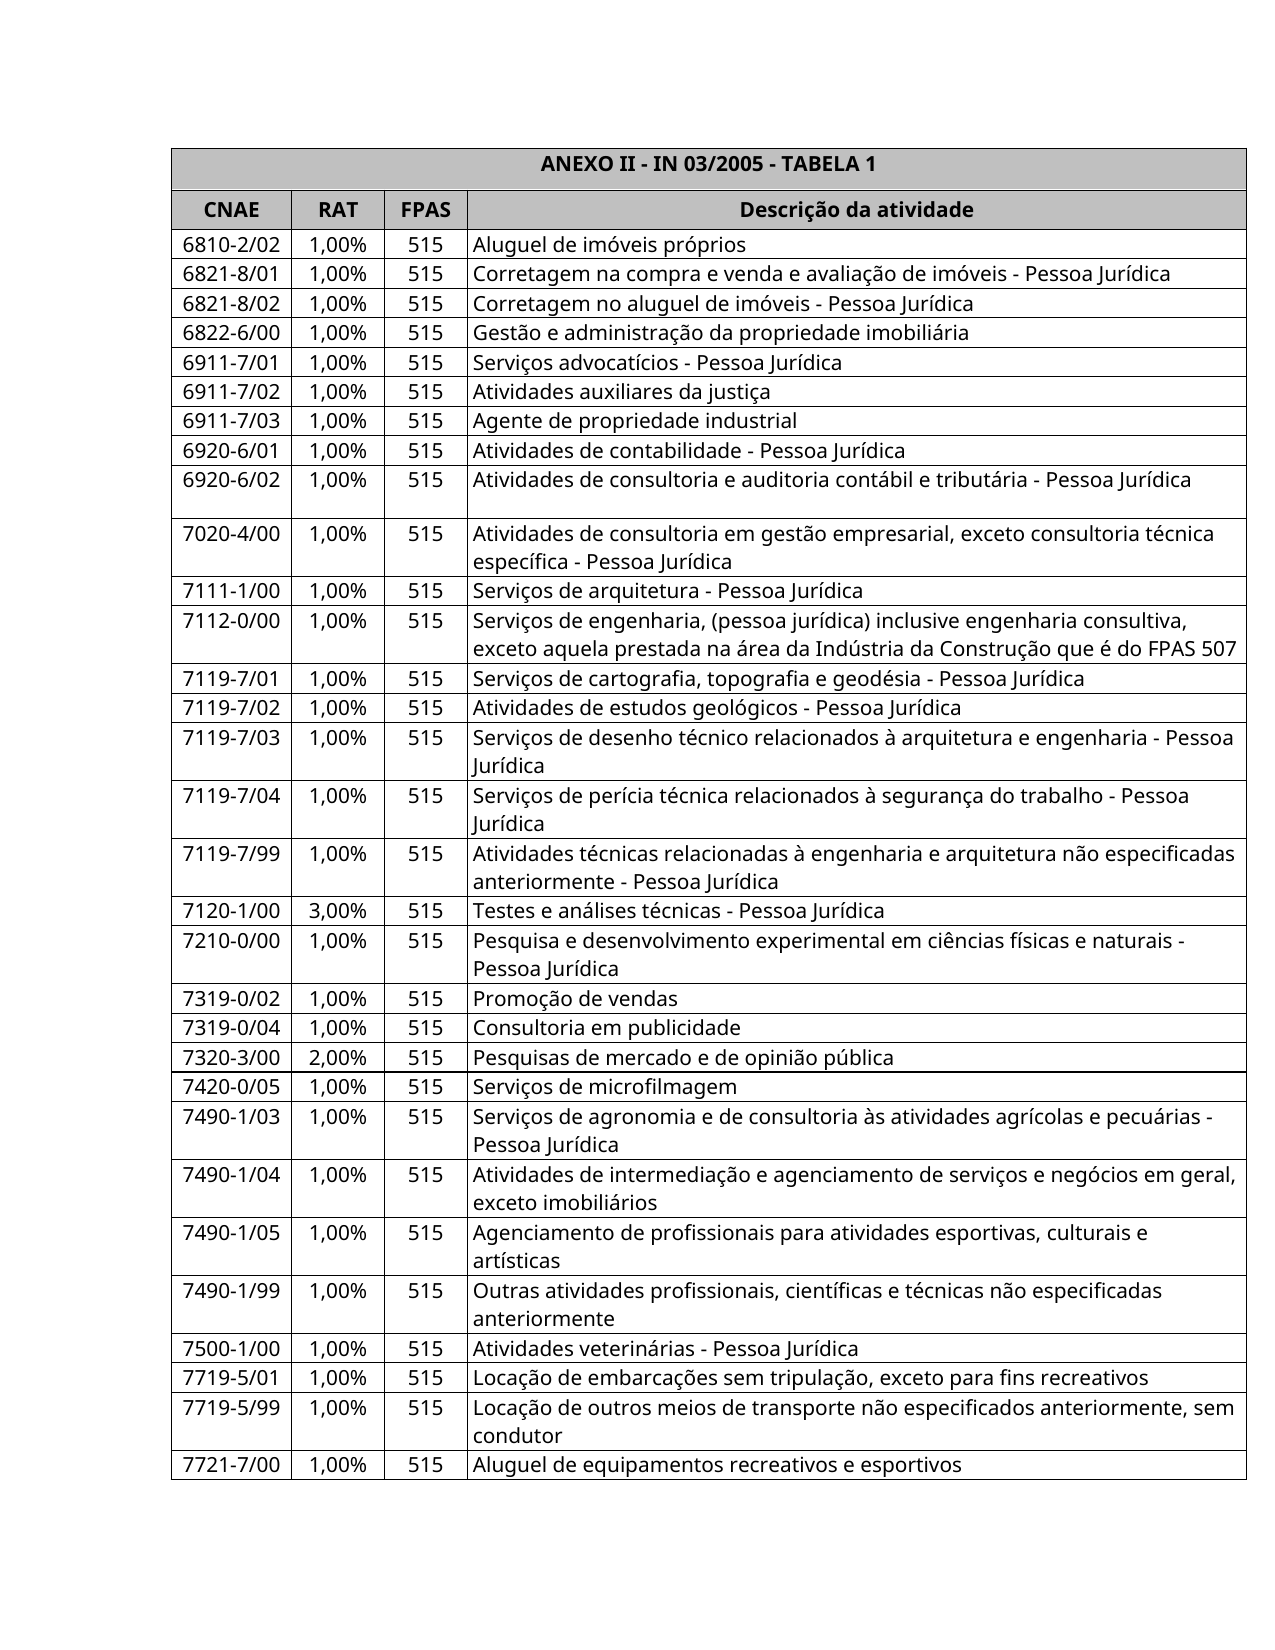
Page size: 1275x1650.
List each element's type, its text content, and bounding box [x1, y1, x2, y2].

table_cell 515 [385, 984, 467, 1012]
table_cell RAT [292, 191, 384, 229]
table_cell 7119-7/03 [172, 723, 291, 780]
table_cell Serviços de agronomia e de consultoria às atividades agrícolas e pecuárias - Pessoa Jurídica [468, 1102, 1246, 1159]
table_cell CNAE [172, 191, 291, 229]
table_cell 515 [385, 723, 467, 780]
table_cell 1,00% [292, 466, 384, 518]
table_cell 1,00% [292, 1363, 384, 1392]
table_cell 7120-1/00 [172, 897, 291, 925]
table_cell 6911-7/01 [172, 348, 291, 376]
table_cell 1,00% [292, 230, 384, 258]
table_cell 515 [385, 377, 467, 406]
table_cell 1,00% [292, 318, 384, 347]
table_cell 1,00% [292, 839, 384, 896]
table_cell Aluguel de equipamentos recreativos e esportivos [468, 1451, 1246, 1479]
table_cell 515 [385, 664, 467, 692]
table_cell Agente de propriedade industrial [468, 407, 1246, 435]
table_cell 515 [385, 839, 467, 896]
table_cell 515 [385, 694, 467, 722]
table_cell 7020-4/00 [172, 519, 291, 576]
table_cell 6920-6/01 [172, 436, 291, 464]
table_cell 515 [385, 1043, 467, 1071]
table_cell 515 [385, 926, 467, 983]
table_cell 515 [385, 259, 467, 288]
table_cell Pesquisas de mercado e de opinião pública [468, 1043, 1246, 1071]
table_cell Atividades veterinárias - Pessoa Jurídica [468, 1334, 1246, 1362]
table_cell 515 [385, 230, 467, 258]
table_cell 515 [385, 1276, 467, 1333]
table_cell 7490-1/03 [172, 1102, 291, 1159]
table_cell Atividades de intermediação e agenciamento de serviços e negócios em geral, exceto imobiliários [468, 1160, 1246, 1217]
table_cell 515 [385, 1160, 467, 1217]
table_cell 7112-0/00 [172, 606, 291, 663]
table_cell Atividades de consultoria e auditoria contábil e tributária - Pessoa Jurídica [468, 466, 1246, 518]
table_cell 515 [385, 606, 467, 663]
table_cell 515 [385, 1393, 467, 1449]
table_cell 1,00% [292, 1393, 384, 1449]
table_cell 1,00% [292, 1334, 384, 1362]
table_cell Corretagem na compra e venda e avaliação de imóveis - Pessoa Jurídica [468, 259, 1246, 288]
table_cell Atividades auxiliares da justiça [468, 377, 1246, 406]
table_cell 515 [385, 318, 467, 347]
table_cell 515 [385, 1073, 467, 1101]
table_cell Promoção de vendas [468, 984, 1246, 1012]
table_cell 515 [385, 1102, 467, 1159]
table_cell 3,00% [292, 897, 384, 925]
table_cell Serviços de arquitetura - Pessoa Jurídica [468, 577, 1246, 605]
table_cell 7719-5/99 [172, 1393, 291, 1449]
table_cell Serviços advocatícios - Pessoa Jurídica [468, 348, 1246, 376]
table_cell 1,00% [292, 781, 384, 838]
table_cell 6920-6/02 [172, 466, 291, 518]
table_cell 515 [385, 436, 467, 464]
table_cell 1,00% [292, 723, 384, 780]
table_cell 1,00% [292, 606, 384, 663]
table_cell Testes e análises técnicas - Pessoa Jurídica [468, 897, 1246, 925]
table_cell 515 [385, 407, 467, 435]
table_cell 6810-2/02 [172, 230, 291, 258]
table_cell Corretagem no aluguel de imóveis - Pessoa Jurídica [468, 289, 1246, 317]
table_cell 1,00% [292, 1073, 384, 1101]
table_cell Atividades de estudos geológicos - Pessoa Jurídica [468, 694, 1246, 722]
table_cell Locação de outros meios de transporte não especificados anteriormente, sem condutor [468, 1393, 1246, 1449]
table_cell Descrição da atividade [468, 191, 1246, 229]
table_header ANEXO II - IN 03/2005 - TABELA 1 [172, 149, 1246, 189]
table_cell Serviços de cartografia, topografia e geodésia - Pessoa Jurídica [468, 664, 1246, 692]
table_cell 1,00% [292, 289, 384, 317]
table_cell 515 [385, 1334, 467, 1362]
table_cell 1,00% [292, 1276, 384, 1333]
table_cell 7319-0/02 [172, 984, 291, 1012]
table_cell Consultoria em publicidade [468, 1014, 1246, 1042]
table_cell Locação de embarcações sem tripulação, exceto para fins recreativos [468, 1363, 1246, 1392]
table_cell 7319-0/04 [172, 1014, 291, 1042]
table_cell 1,00% [292, 1102, 384, 1159]
table_cell 515 [385, 1363, 467, 1392]
table_cell 1,00% [292, 1451, 384, 1479]
table_cell 1,00% [292, 1218, 384, 1275]
table_cell 6822-6/00 [172, 318, 291, 347]
table_cell 1,00% [292, 926, 384, 983]
table_cell 1,00% [292, 519, 384, 576]
table_cell 6911-7/02 [172, 377, 291, 406]
table_cell 515 [385, 348, 467, 376]
table_cell 2,00% [292, 1043, 384, 1071]
table_cell 7719-5/01 [172, 1363, 291, 1392]
table_cell FPAS [385, 191, 467, 229]
table_cell 1,00% [292, 577, 384, 605]
table_cell 7210-0/00 [172, 926, 291, 983]
table_cell 515 [385, 1218, 467, 1275]
table_cell 1,00% [292, 1014, 384, 1042]
table_cell Pesquisa e desenvolvimento experimental em ciências físicas e naturais - Pessoa Jurídica [468, 926, 1246, 983]
table_cell 7119-7/01 [172, 664, 291, 692]
table_cell Aluguel de imóveis próprios [468, 230, 1246, 258]
table_cell 1,00% [292, 984, 384, 1012]
table_cell 515 [385, 289, 467, 317]
table_cell 1,00% [292, 259, 384, 288]
table_cell 1,00% [292, 436, 384, 464]
table_cell 1,00% [292, 407, 384, 435]
table_cell 7500-1/00 [172, 1334, 291, 1362]
table_cell 6821-8/02 [172, 289, 291, 317]
table_cell 7721-7/00 [172, 1451, 291, 1479]
table_cell Gestão e administração da propriedade imobiliária [468, 318, 1246, 347]
table_cell 515 [385, 466, 467, 518]
table_cell 7111-1/00 [172, 577, 291, 605]
table_cell Serviços de engenharia, (pessoa jurídica) inclusive engenharia consultiva, exceto aquela prestada na área da Indústria da Construção que é do FPAS 507 [468, 606, 1246, 663]
table_cell 7119-7/04 [172, 781, 291, 838]
table_cell 7420-0/05 [172, 1073, 291, 1101]
table_cell 1,00% [292, 348, 384, 376]
table_cell 7119-7/02 [172, 694, 291, 722]
table_cell 7320-3/00 [172, 1043, 291, 1071]
table_cell 1,00% [292, 694, 384, 722]
table_cell 515 [385, 577, 467, 605]
table_cell Outras atividades profissionais, científicas e técnicas não especificadas anteriormente [468, 1276, 1246, 1333]
table_cell 6821-8/01 [172, 259, 291, 288]
table_cell Serviços de microfilmagem [468, 1073, 1246, 1101]
table_cell Serviços de perícia técnica relacionados à segurança do trabalho - Pessoa Jurídica [468, 781, 1246, 838]
table_cell 515 [385, 897, 467, 925]
table_cell 515 [385, 1451, 467, 1479]
table_cell 1,00% [292, 377, 384, 406]
table_cell 7119-7/99 [172, 839, 291, 896]
table_cell Atividades de consultoria em gestão empresarial, exceto consultoria técnica específica - Pessoa Jurídica [468, 519, 1246, 576]
table_cell 515 [385, 519, 467, 576]
table_cell 7490-1/04 [172, 1160, 291, 1217]
table_cell 7490-1/99 [172, 1276, 291, 1333]
table_cell Agenciamento de profissionais para atividades esportivas, culturais e artísticas [468, 1218, 1246, 1275]
table_cell Serviços de desenho técnico relacionados à arquitetura e engenharia - Pessoa Jurídica [468, 723, 1246, 780]
table_cell 515 [385, 1014, 467, 1042]
table_cell 6911-7/03 [172, 407, 291, 435]
table_cell Atividades de contabilidade - Pessoa Jurídica [468, 436, 1246, 464]
table_cell 1,00% [292, 664, 384, 692]
table_cell 515 [385, 781, 467, 838]
table_cell 1,00% [292, 1160, 384, 1217]
table_cell Atividades técnicas relacionadas à engenharia e arquitetura não especificadas anteriormente - Pessoa Jurídica [468, 839, 1246, 896]
table_cell 7490-1/05 [172, 1218, 291, 1275]
